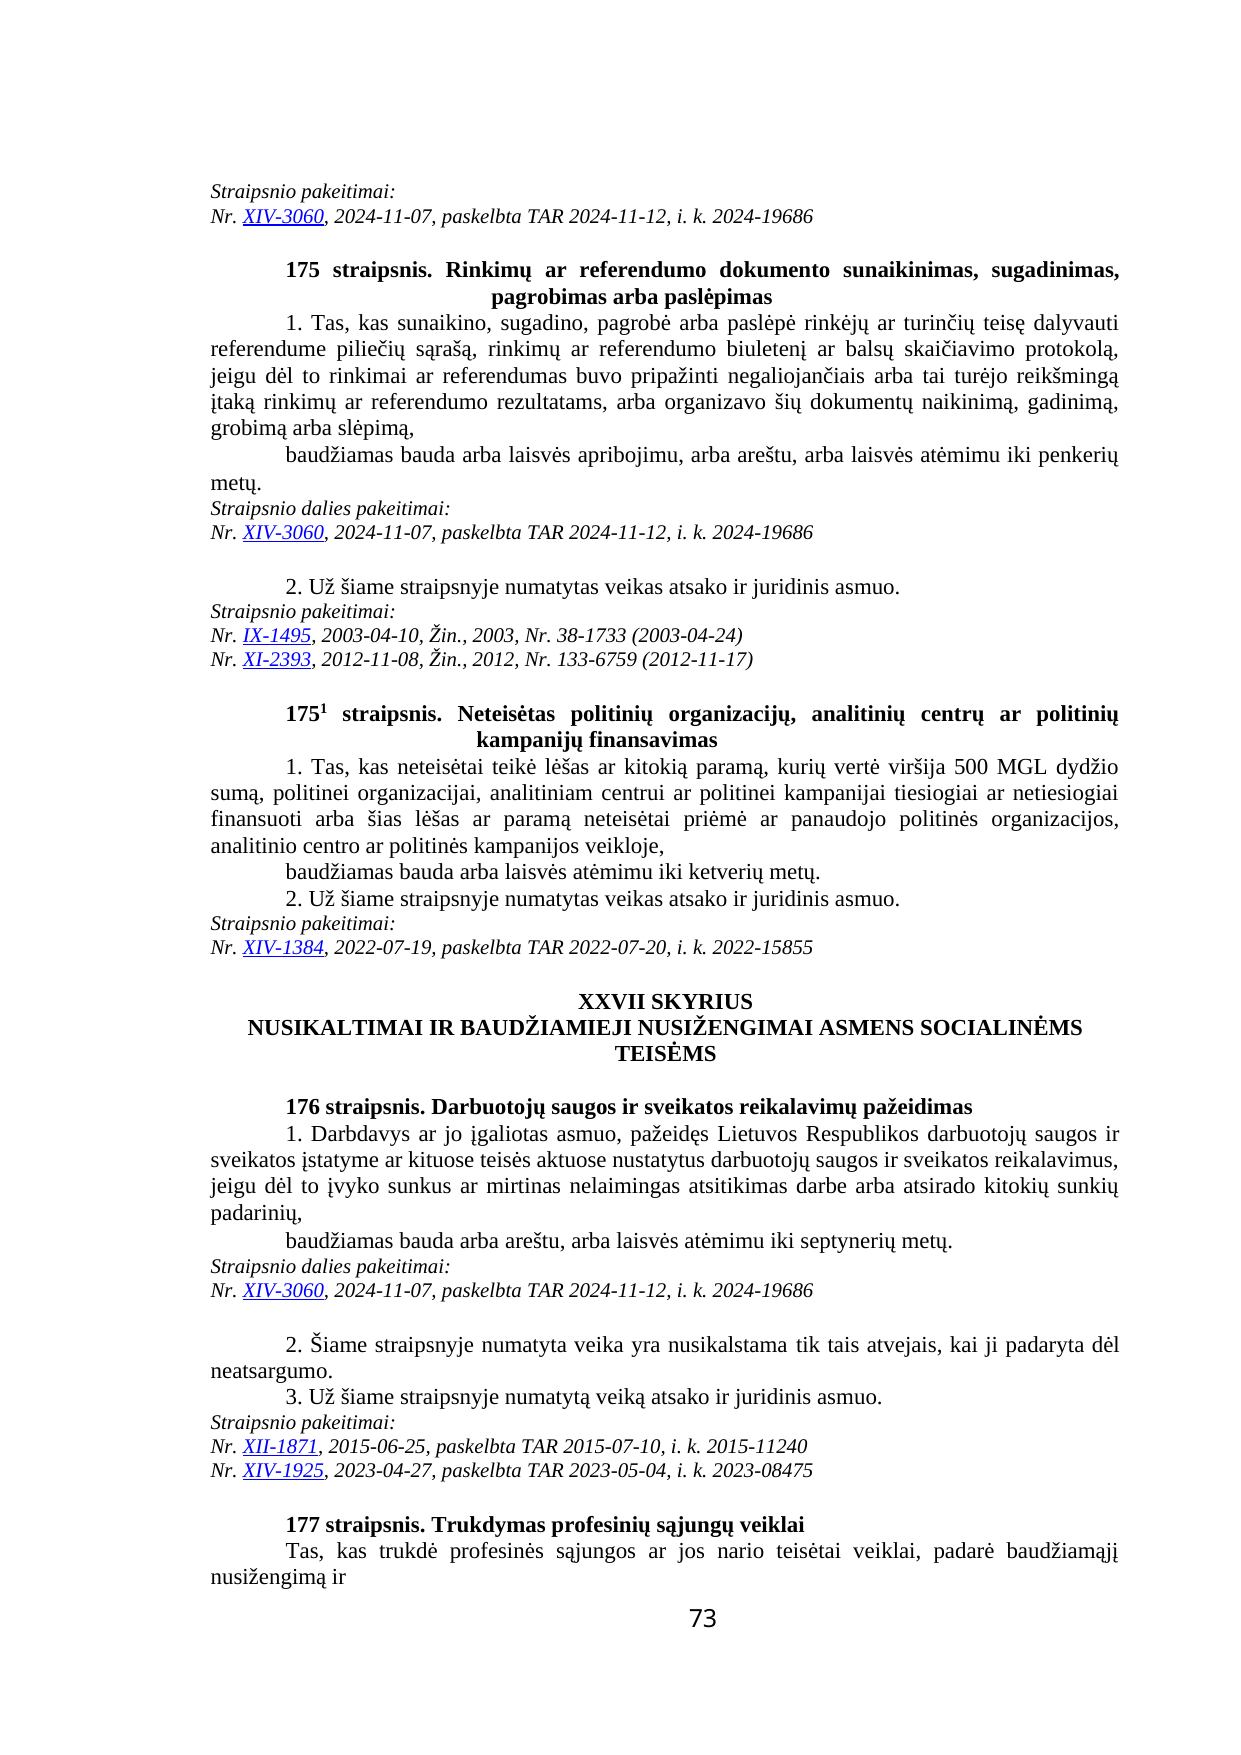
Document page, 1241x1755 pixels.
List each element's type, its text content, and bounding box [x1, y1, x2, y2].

text 175 straipsnis. Rinkimų ar referendumo dokumento sunaikinimas, sugadinimas, pagrobimas arba paslėpimas [285, 256, 1120, 309]
text baudžiamas bauda arba laisvės apribojimu, arba areštu, arba laisvės atėmimu iki penkerių metų. [210, 441, 1120, 496]
text Nr. XII-1871, 2015-06-25, paskelbta TAR 2015-07-10, i. k. 2015-11240 [210, 1434, 1120, 1458]
text baudžiamas bauda arba laisvės atėmimu iki ketverių metų. [210, 858, 1120, 884]
text Tas, kas trukdė profesinės sąjungos ar jos nario teisėtai veiklai, padarė baudžiamąjį nusižengimą ir [210, 1537, 1120, 1590]
text 2. Už šiame straipsnyje numatytas veikas atsako ir juridinis asmuo. [210, 573, 1120, 599]
text 1. Tas, kas sunaikino, sugadino, pagrobė arba paslėpė rinkėjų ar turinčių teisę dalyvauti referendume piliečių sąrašą, rinkimų ar referendumo biuletenį ar balsų skaičiavimo protokolą, jeigu dėl to rinkimai ar referendumas buvo pripažinti negaliojančiais arba tai turėjo reikšmingą įtaką rinkimų ar referendumo rezultatams, arba organizavo šių dokumentų naikinimą, gadinimą, grobimą arba slėpimą, [210, 309, 1120, 441]
text XXVII SKYRIUS [210, 988, 1120, 1014]
text 2. Šiame straipsnyje numatyta veika yra nusikalstama tik tais atvejais, kai ji padaryta dėl neatsargumo. [210, 1331, 1120, 1383]
text Straipsnio pakeitimai: [210, 1410, 1120, 1434]
text NUSIKALTIMAI IR BAUDŽIAMIEJI NUSIŽENGIMAI ASMENS SOCIALINĖMS TEISĖMS [210, 1014, 1120, 1067]
text 176 straipsnis. Darbuotojų saugos ir sveikatos reikalavimų pažeidimas [210, 1093, 1120, 1119]
text Nr. XIV-1925, 2023-04-27, paskelbta TAR 2023-05-04, i. k. 2023-08475 [210, 1458, 1120, 1482]
text 1. Darbdavys ar jo įgaliotas asmuo, pažeidęs Lietuvos Respublikos darbuotojų saugos ir sveikatos įstatyme ar kituose teisės aktuose nustatytus darbuotojų saugos ir sveikatos reikalavimus, jeigu dėl to įvyko sunkus ar mirtinas nelaimingas atsitikimas darbe arba atsirado kitokių sunkių padarinių, [210, 1119, 1120, 1225]
text Straipsnio dalies pakeitimai: [210, 496, 1120, 520]
text Straipsnio pakeitimai: [210, 179, 1120, 203]
text baudžiamas bauda arba areštu, arba laisvės atėmimu iki septynerių metų. [210, 1225, 1120, 1254]
text 1. Tas, kas neteisėtai teikė lėšas ar kitokią paramą, kurių vertė viršija 500 MGL dydžio sumą, politinei organizacijai, analitiniam centrui ar politinei kampanijai tiesiogiai ar netiesiogiai finansuoti arba šias lėšas ar paramą neteisėtai priėmė ar panaudojo politinės organizacijos, analitinio centro ar politinės kampanijos veikloje, [210, 753, 1120, 858]
text Nr. XIV-3060, 2024-11-07, paskelbta TAR 2024-11-12, i. k. 2024-19686 [210, 1278, 1120, 1302]
text Straipsnio pakeitimai: [210, 599, 1120, 623]
text Nr. XIV-3060, 2024-11-07, paskelbta TAR 2024-11-12, i. k. 2024-19686 [210, 520, 1120, 544]
text Straipsnio dalies pakeitimai: [210, 1254, 1120, 1278]
text Straipsnio pakeitimai: [210, 911, 1120, 935]
text Nr. XIV-3060, 2024-11-07, paskelbta TAR 2024-11-12, i. k. 2024-19686 [210, 203, 1120, 228]
text 1751 straipsnis. Neteisėtas politinių organizacijų, analitinių centrų ar politinių kampanijų finansavimas [285, 700, 1120, 753]
text Nr. IX-1495, 2003-04-10, Žin., 2003, Nr. 38-1733 (2003-04-24) [210, 623, 1120, 647]
text 177 straipsnis. Trukdymas profesinių sąjungų veiklai [210, 1511, 1120, 1537]
text Nr. XI-2393, 2012-11-08, Žin., 2012, Nr. 133-6759 (2012-11-17) [210, 647, 1120, 671]
text Nr. XIV-1384, 2022-07-19, paskelbta TAR 2022-07-20, i. k. 2022-15855 [210, 935, 1120, 959]
text 3. Už šiame straipsnyje numatytą veiką atsako ir juridinis asmuo. [210, 1383, 1120, 1410]
text 2. Už šiame straipsnyje numatytas veikas atsako ir juridinis asmuo. [210, 884, 1120, 911]
